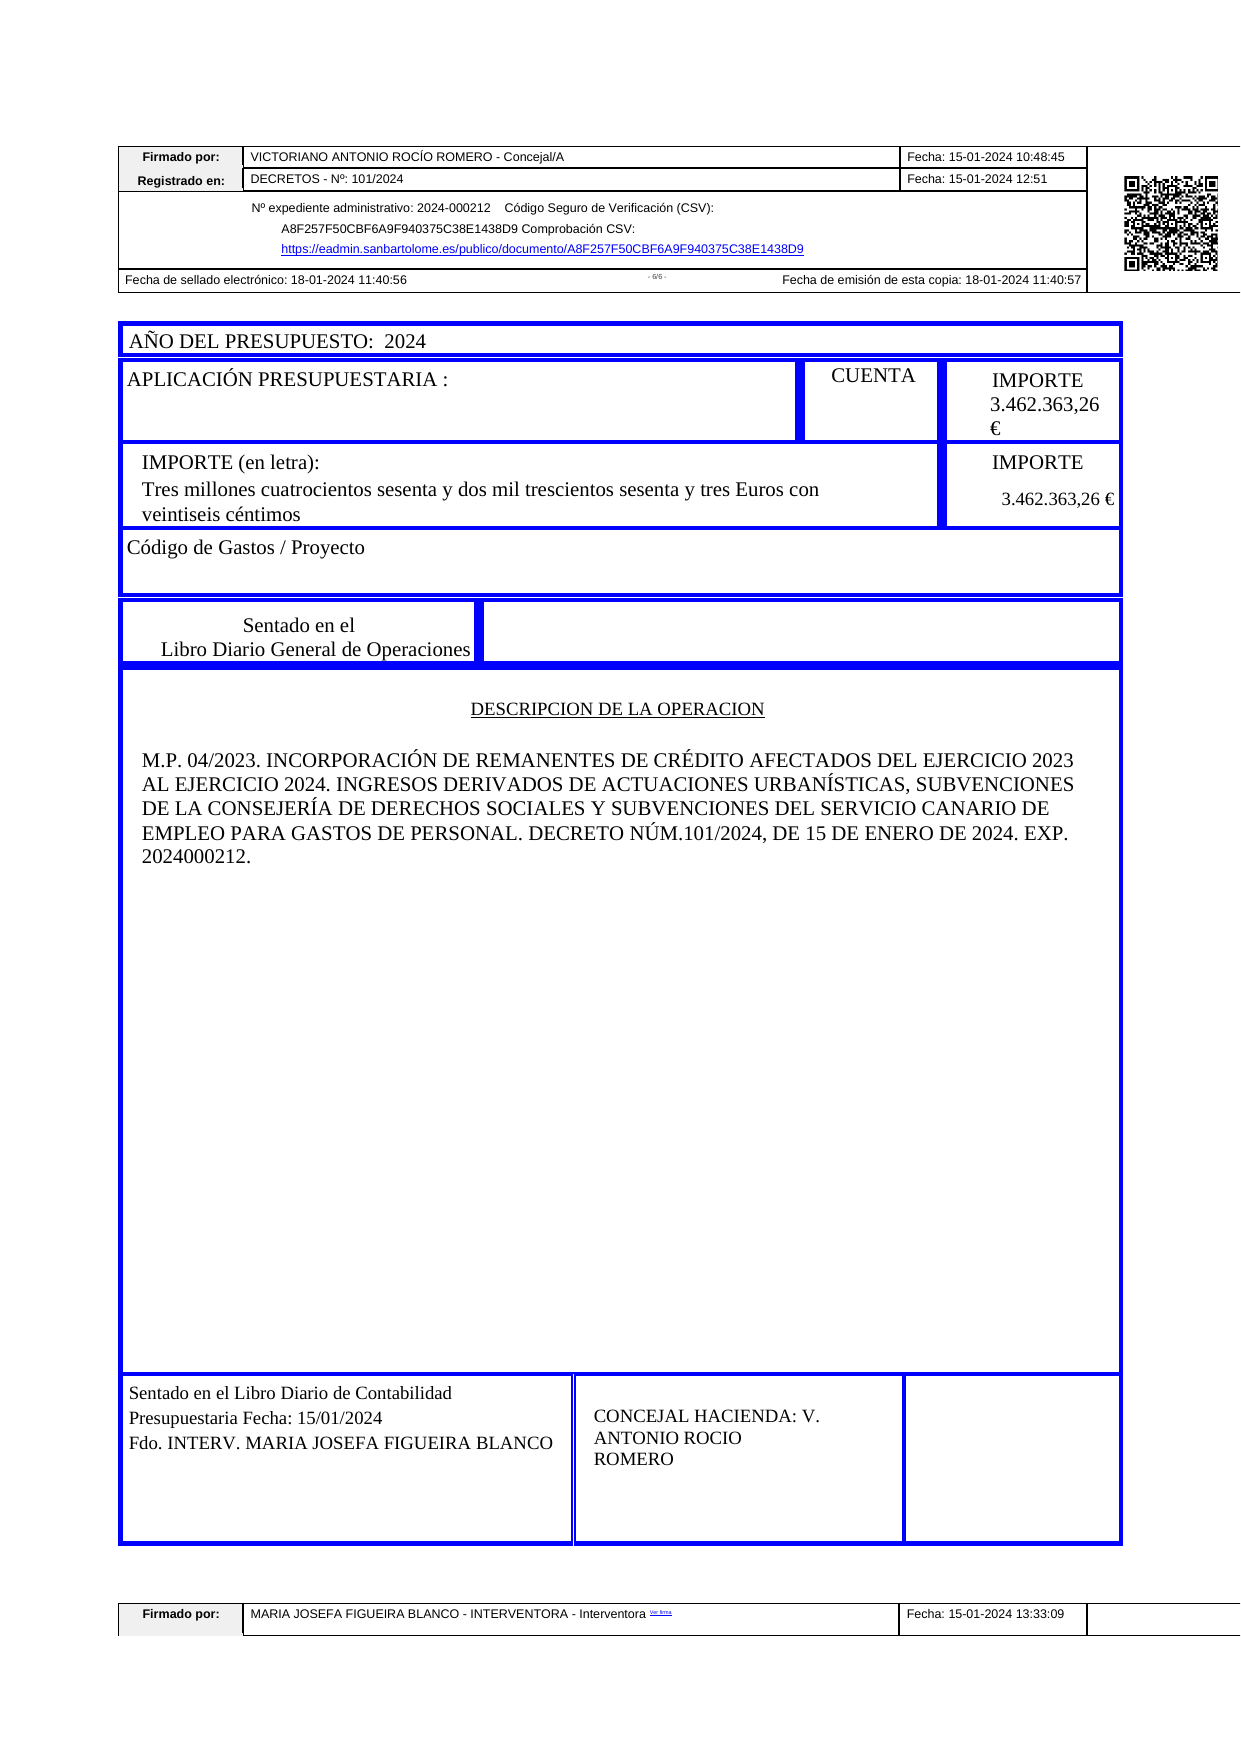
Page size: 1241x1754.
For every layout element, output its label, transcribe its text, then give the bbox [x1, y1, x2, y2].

table_header MARIA JOSEFA FIGUEIRA BLANCO - INTERVENTORA - Interventora Ver firma [244, 1604, 898, 1635]
table_cell IMPORTE 3.462.363,26 € [947, 362, 1119, 440]
table_header Firmado por: [119, 1604, 242, 1633]
table_cell IMPORTE 3.462.363,26 € [947, 444, 1119, 526]
table_header [1088, 147, 1240, 292]
table_cell DECRETOS - Nº: 101/2024 [244, 169, 899, 190]
table_cell Sentado en el Libro Diario de Contabilidad Presupuestaria Fecha: 15/01/2024 Fdo. INTERV. MARIA JOSEFA FIGUEIRA BLANCO [123, 1376, 571, 1541]
table_cell CUENTA [805, 362, 937, 440]
table_cell Fecha de sellado electrónico: 18-01-2024 11:40:56 - 6/6 - Fecha de emisión de esta copia: 18-01-2024 11:40:57 [119, 270, 1086, 292]
table_header Firmado por: [119, 147, 242, 165]
table_header VICTORIANO ANTONIO ROCÍO ROMERO - Concejal/A [244, 147, 899, 167]
table_cell [484, 602, 1119, 661]
table_cell CONCEJAL HACIENDA: V. ANTONIO ROCIO ROMERO [576, 1376, 902, 1541]
table_cell DESCRIPCION DE LA OPERACION M.P. 04/2023. INCORPORACIÓN DE REMANENTES DE CRÉDITO AFECTADOS DEL EJERCICIO 2023 AL EJERCICIO 2024. INGRESOS DERIVADOS DE ACTUACIONES URBANÍSTICAS, SUBVENCIONES DE LA CONSEJERÍA DE DERECHOS SOCIALES Y SUBVENCIONES DEL SERVICIO CANARIO DE EMPLEO PARA GASTOS DE PERSONAL. DECRETO NÚM.101/2024, DE 15 DE ENERO DE 2024. EXP. 2024000212. [123, 670, 1119, 1372]
table_cell Nº expediente administrativo: 2024-000212 Código Seguro de Verificación (CSV): A8F257F50CBF6A9F940375C38E1438D9 Comprobación CSV: https://eadmin.sanbartolome.es/publico/documento/A8F257F50CBF6A9F940375C38E1438D9 [119, 192, 1086, 268]
table_header Fecha: 15-01-2024 10:48:45 [901, 147, 1086, 167]
table_cell Registrado en: [119, 171, 242, 188]
table_cell Fecha: 15-01-2024 12:51 [901, 169, 1086, 190]
table_cell [906, 1376, 1119, 1541]
table_cell Código de Gastos / Proyecto [123, 530, 1119, 593]
table_cell IMPORTE (en letra): Tres millones cuatrocientos sesenta y dos mil trescientos sesenta y tres Euros con veintiseis céntimos [123, 444, 937, 526]
table_header [1088, 1604, 1240, 1635]
table_header Fecha: 15-01-2024 13:33:09 [900, 1604, 1086, 1635]
table_header AÑO DEL PRESUPUESTO: 2024 [123, 326, 1119, 353]
table_cell APLICACIÓN PRESUPUESTARIA : [123, 362, 795, 440]
table_cell Sentado en el Libro Diario General de Operaciones [123, 602, 474, 661]
